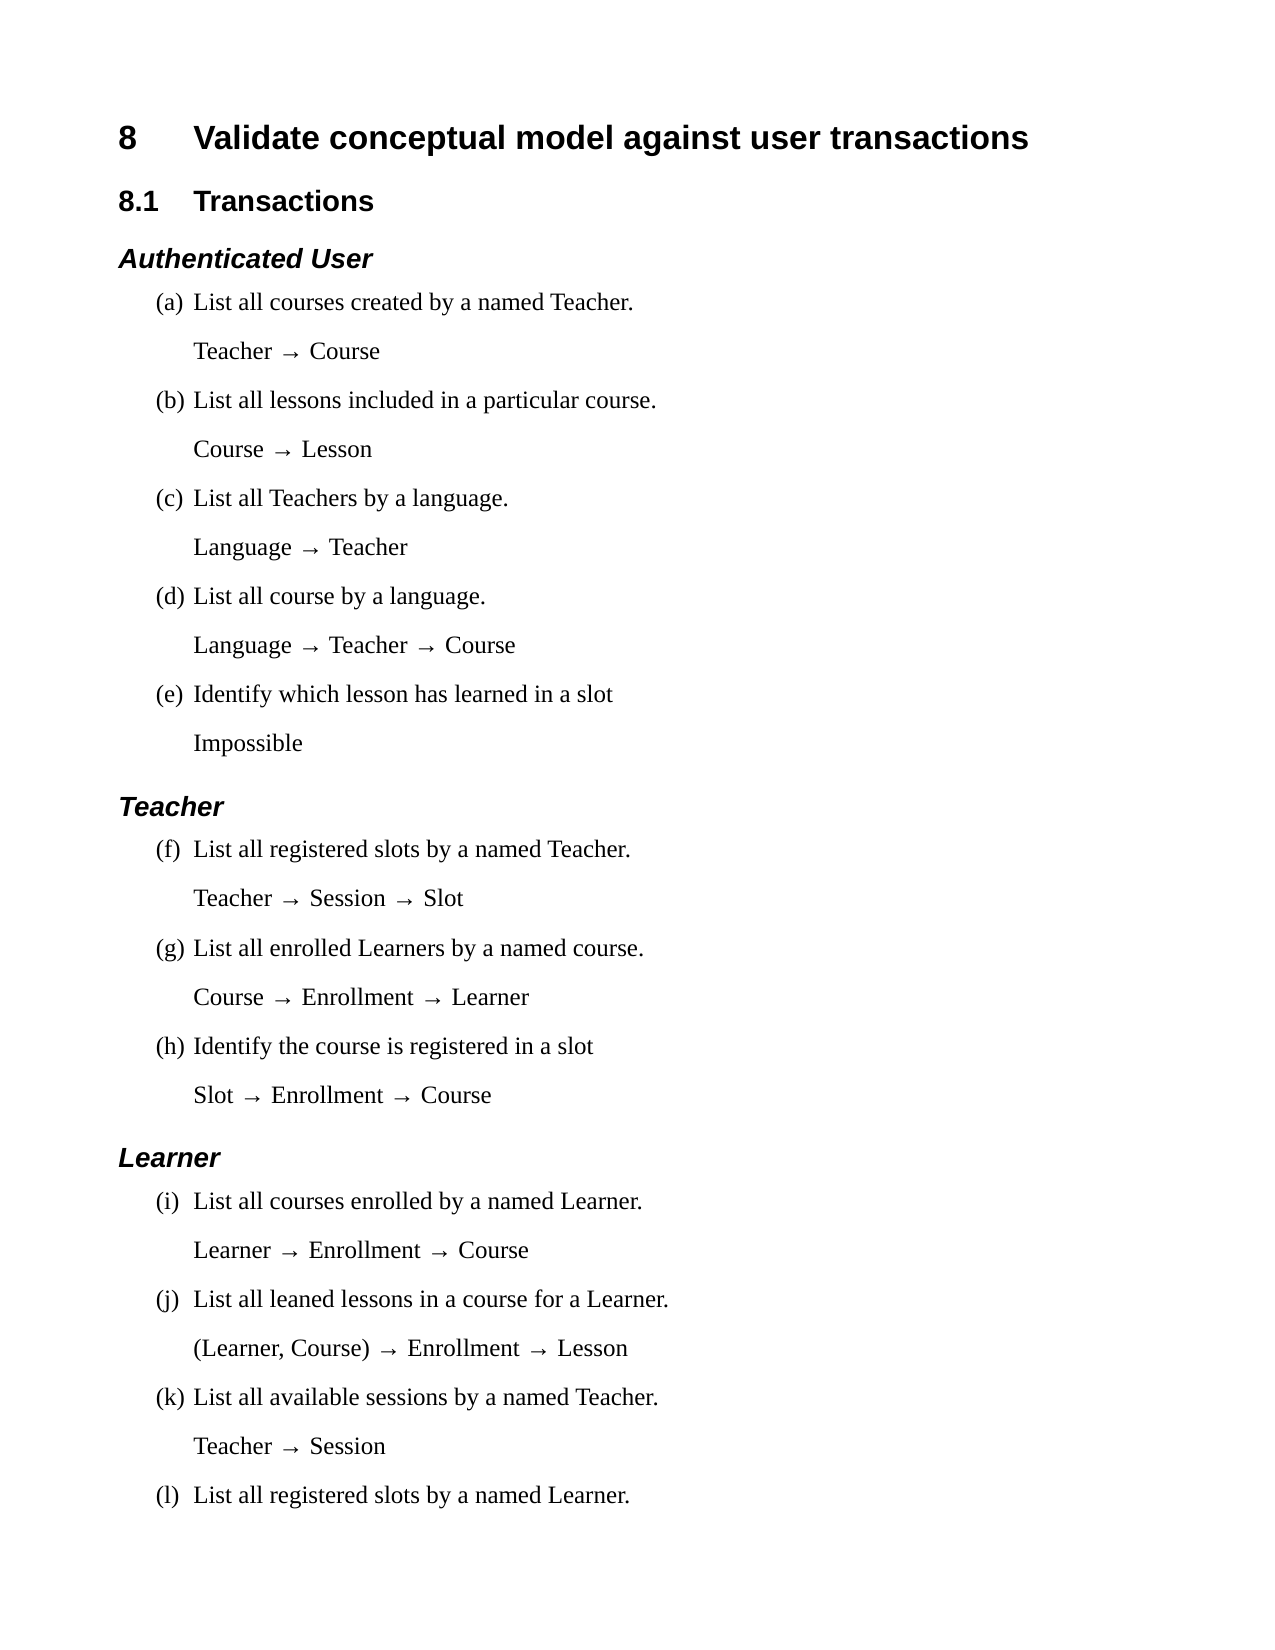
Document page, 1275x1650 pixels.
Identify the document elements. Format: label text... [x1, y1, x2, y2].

list Slot → Enrollment → Course [156, 1080, 1157, 1108]
list List all leaned lessons in a course for a Learner. [156, 1284, 1157, 1313]
list Teacher → Session → Slot [156, 883, 1157, 912]
list Language → Teacher [156, 532, 1157, 561]
subtitle Teacher [118, 790, 1157, 822]
list Course → Lesson [156, 434, 1157, 463]
list Identify the course is registered in a slot [156, 1031, 1157, 1059]
list List all courses created by a named Teacher. [156, 287, 1157, 316]
subtitle Learner [118, 1141, 1157, 1173]
list Teacher → Course [156, 336, 1157, 365]
list List all courses enrolled by a named Learner. [156, 1186, 1157, 1214]
list List all enrolled Learners by a named course. [156, 933, 1157, 961]
list List all Teachers by a language. [156, 483, 1157, 512]
list List all course by a language. [156, 581, 1157, 610]
list Course → Enrollment → Learner [156, 982, 1157, 1010]
list Learner → Enrollment → Course [156, 1235, 1157, 1263]
subtitle Authenticated User [118, 243, 1157, 274]
list Language → Teacher → Course [156, 630, 1157, 659]
list Impossible [156, 728, 1157, 757]
subtitle Transactions [118, 184, 1157, 218]
list List all lessons included in a particular course. [156, 385, 1157, 414]
list Teacher → Session [156, 1431, 1157, 1460]
list Identify which lesson has learned in a slot [156, 679, 1157, 708]
list (Learner, Course) → Enrollment → Lesson [156, 1333, 1157, 1362]
list List all registered slots by a named Learner. [156, 1480, 1157, 1509]
list List all registered slots by a named Teacher. [156, 834, 1157, 863]
subtitle Validate conceptual model against user transactions [118, 118, 1157, 157]
list List all available sessions by a named Teacher. [156, 1382, 1157, 1411]
